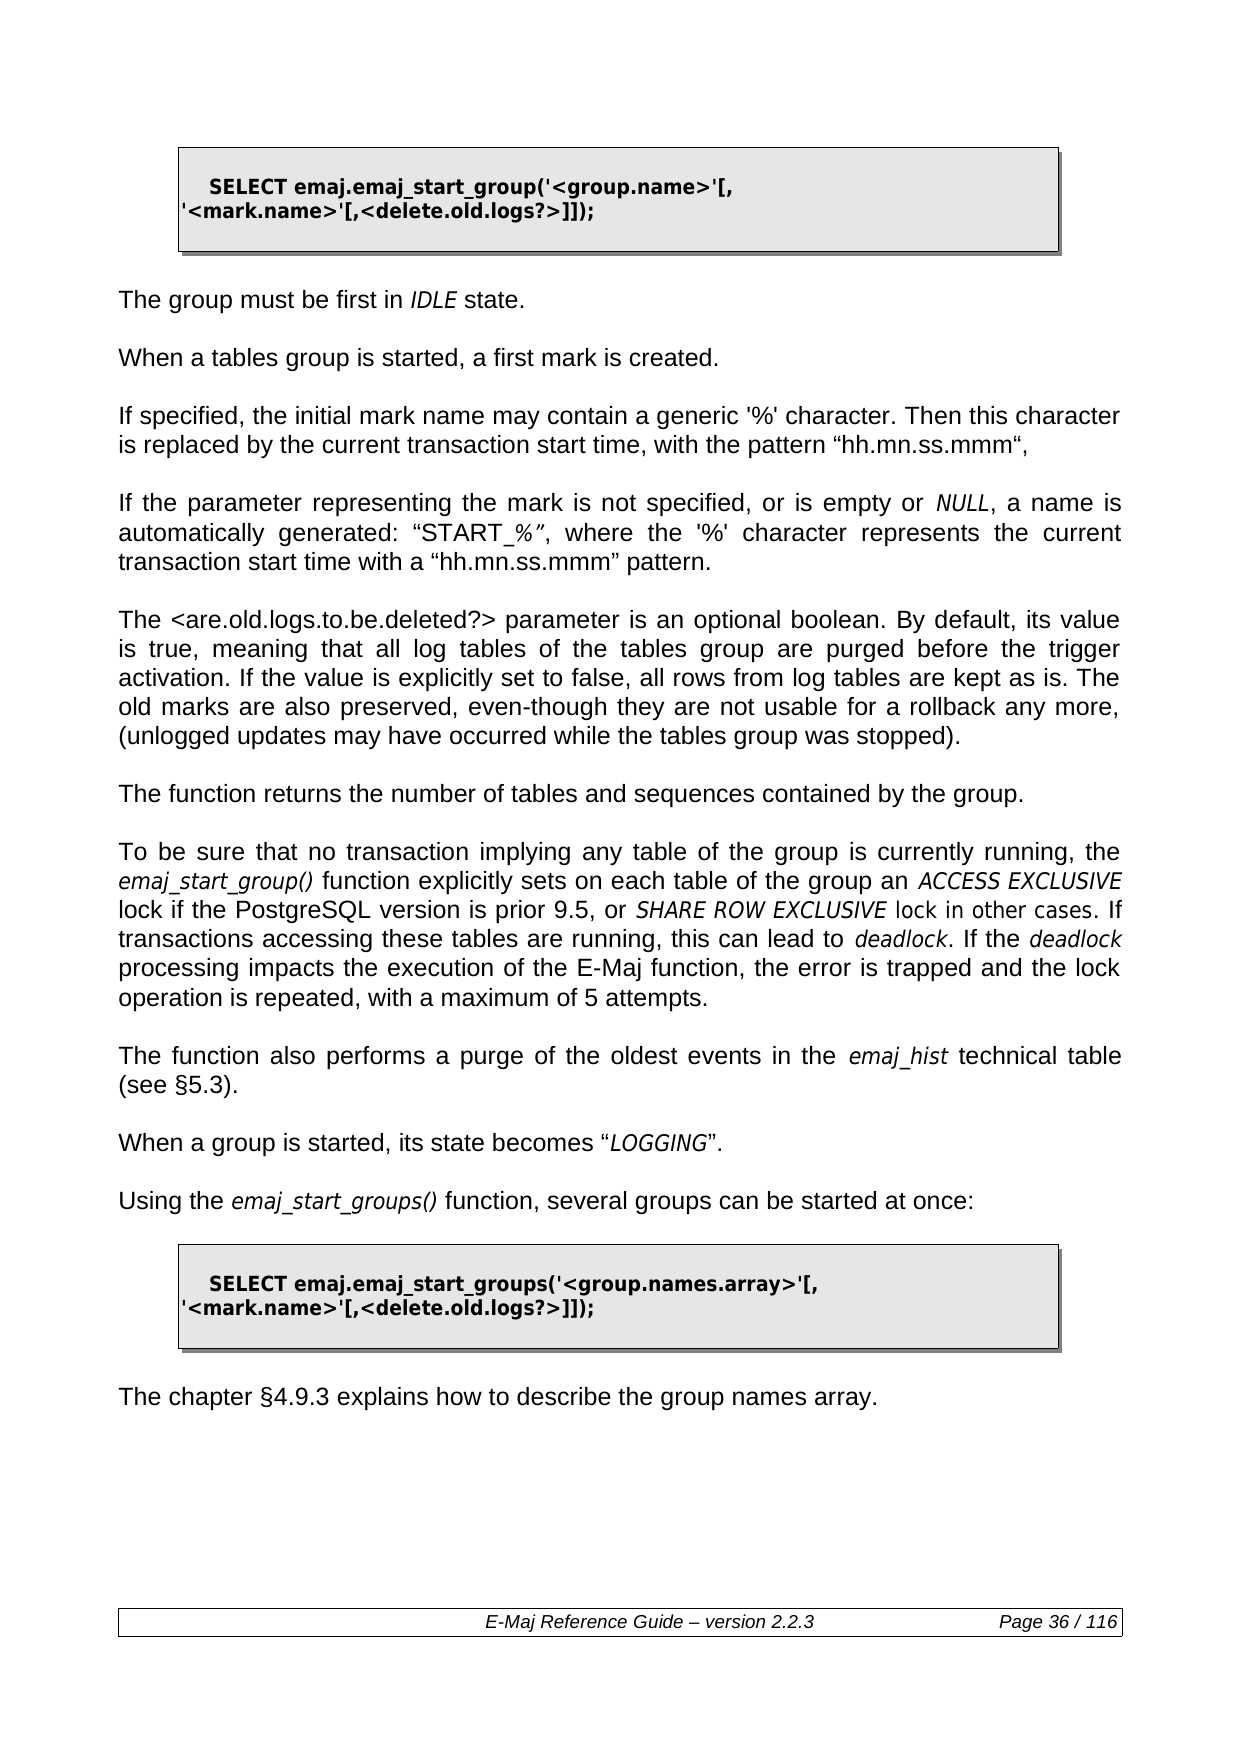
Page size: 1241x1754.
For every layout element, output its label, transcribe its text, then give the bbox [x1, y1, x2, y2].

text When a tables group is started, a first mark is created. [118, 343, 1122, 372]
text When a group is started, its state becomes “LOGGING”. [118, 1128, 1122, 1157]
text The group must be first in IDLE state. [118, 285, 1122, 314]
text The chapter §4.9.3 explains how to describe the group names array. [118, 1382, 1122, 1411]
text The function returns the number of tables and sequences contained by the group. [118, 779, 1122, 808]
text To be sure that no transaction implying any table of the group is currently running, the emaj_start_group() function explicitly sets on each table of the group an ACCESS EXCLUSIVE lock if the PostgreSQL version is prior 9.5, or SHARE ROW EXCLUSIVE lock in other cases. If transactions accessing these tables are running, this can lead to deadlock. If the deadlock processing impacts the execution of the E-Maj function, the error is trapped and the lock operation is repeated, with a maximum of 5 attempts. [118, 837, 1122, 1011]
text The function also performs a purge of the oldest events in the emaj_hist technical table (see §5.3). [118, 1041, 1122, 1099]
text SELECT emaj.emaj_start_groups('<group.names.array>'[, '<mark.name>'[,<delete.old.logs?>]]); [179, 1268, 1058, 1317]
text The <are.old.logs.to.be.deleted?> parameter is an optional boolean. By default, its value is true, meaning that all log tables of the tables group are purged before the trigger activation. If the value is explicitly set to false, all rows from log tables are kept as is. The old marks are also preserved, even-though they are not usable for a rollback any more, (unlogged updates may have occurred while the tables group was stopped). [118, 604, 1122, 750]
text If the parameter representing the mark is not specified, or is empty or NULL, a name is automatically generated: “START_%”, where the '%' character represents the current transaction start time with a “hh.mn.ss.mmm” pattern. [118, 488, 1122, 576]
text Using the emaj_start_groups() function, several groups can be started at once: [118, 1186, 1122, 1215]
text If specified, the initial mark name may contain a generic '%' character. Then this character is replaced by the current transaction start time, with the pattern “hh.mn.ss.mmm“, [118, 401, 1122, 459]
text SELECT emaj.emaj_start_group('<group.name>'[, '<mark.name>'[,<delete.old.logs?>]]); [179, 172, 1058, 221]
